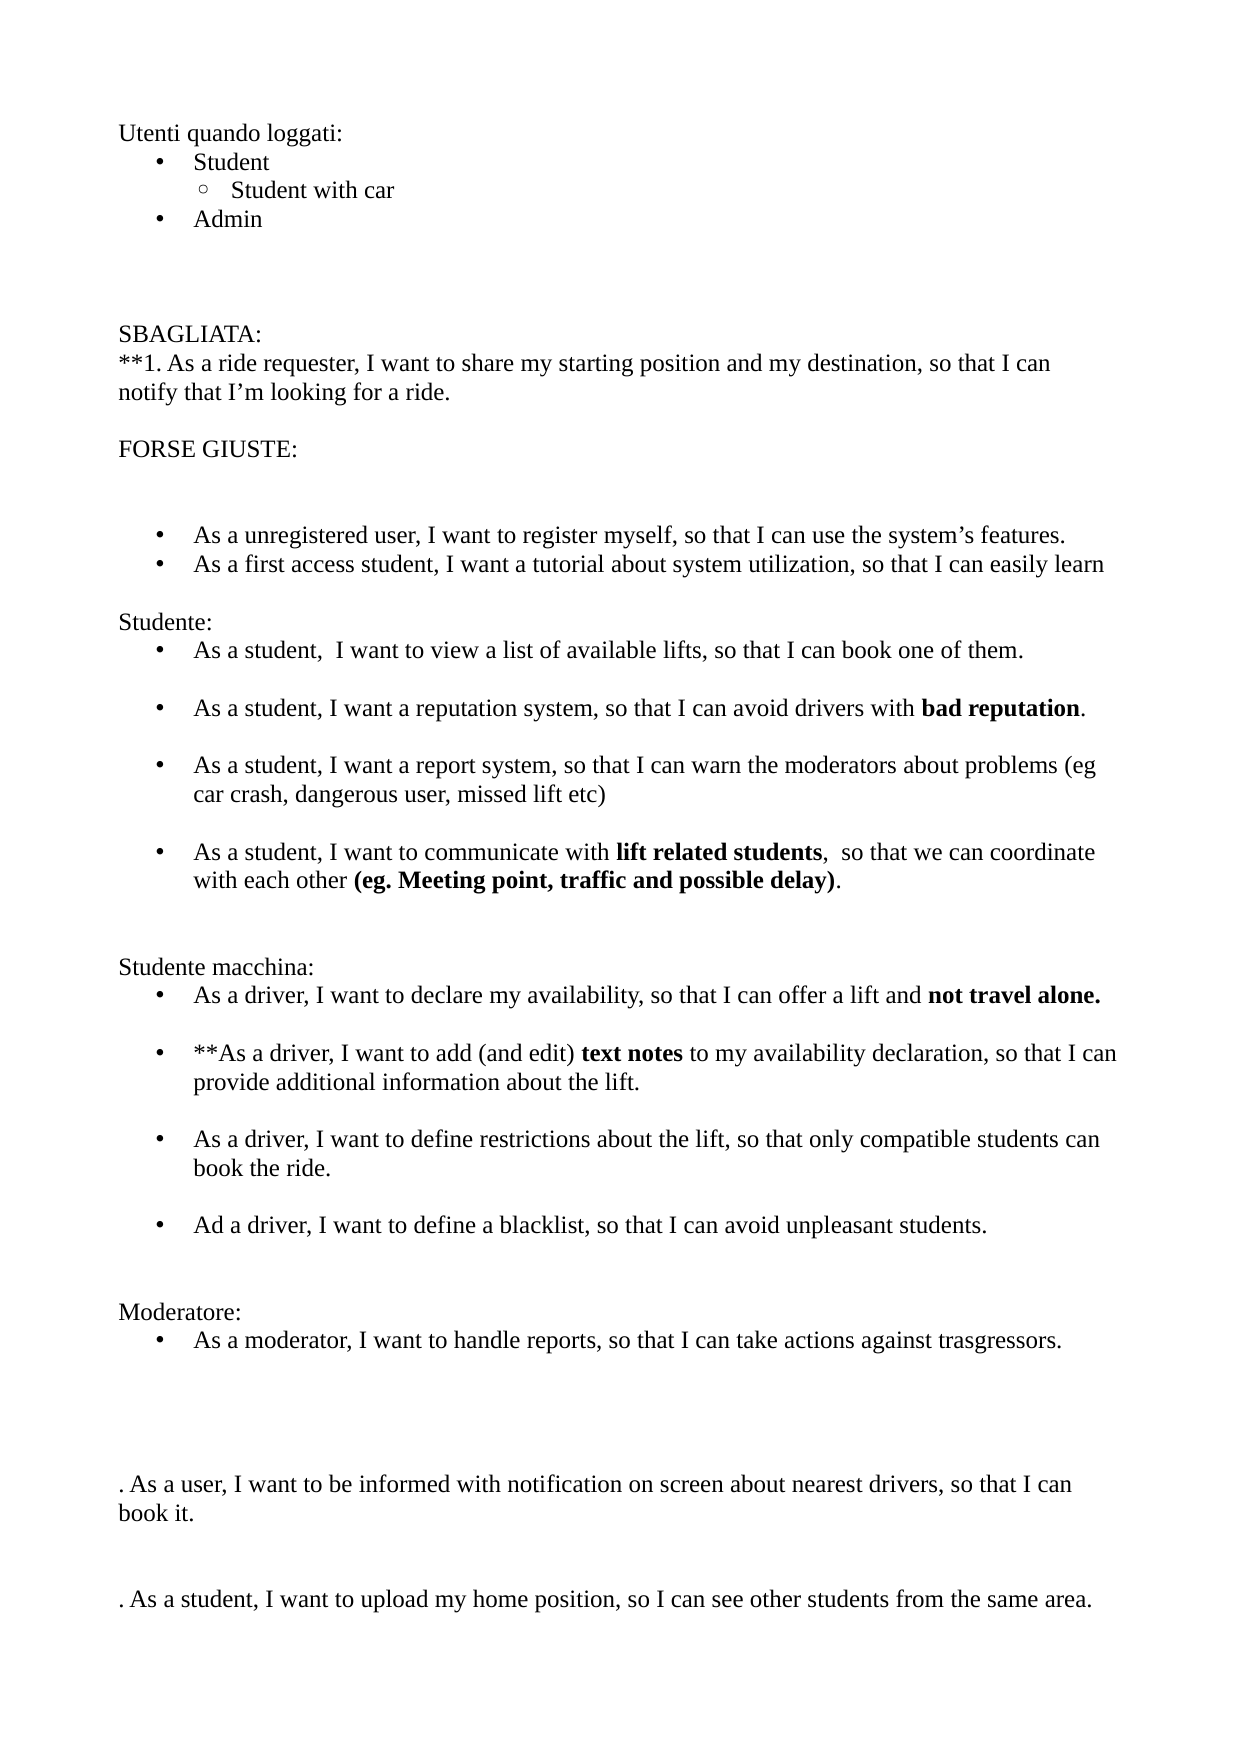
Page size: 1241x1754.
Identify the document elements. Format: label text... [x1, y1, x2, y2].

list As a student, I want a reputation system, so that I can avoid drivers with bad reputation. [156, 693, 1122, 722]
list Student with car [193, 176, 1122, 204]
text Moderatore: [118, 1297, 1122, 1326]
text FORSE GIUSTE: [118, 434, 1122, 463]
list As a driver, I want to declare my availability, so that I can offer a lift and not travel alone. [156, 981, 1122, 1009]
text notify that I’m looking for a ride. [118, 377, 1122, 406]
list Student [156, 147, 1122, 176]
text **1. As a ride requester, I want to share my starting position and my destination, so that I can [118, 348, 1122, 377]
text . As a student, I want to upload my home position, so I can see other students from the same area. [118, 1584, 1122, 1613]
list **As a driver, I want to add (and edit) text notes to my availability declaration, so that I can provide additional information about the lift. [156, 1038, 1122, 1096]
text Studente: [118, 607, 1122, 636]
text . As a user, I want to be informed with notification on screen about nearest drivers, so that I can book it. [118, 1469, 1122, 1527]
list As a student, I want to view a list of available lifts, so that I can book one of them. [156, 636, 1122, 664]
text SBAGLIATA: [118, 319, 1122, 348]
list Ad a driver, I want to define a blacklist, so that I can avoid unpleasant students. [156, 1211, 1122, 1239]
list As a student, I want a report system, so that I can warn the moderators about problems (eg car crash, dangerous user, missed lift etc) [156, 751, 1122, 808]
list As a student, I want to communicate with lift related students, so that we can coordinate with each other (eg. Meeting point, traffic and possible delay). [156, 837, 1122, 894]
text Studente macchina: [118, 952, 1122, 981]
list Admin [156, 204, 1122, 233]
list As a moderator, I want to handle reports, so that I can take actions against trasgressors. [156, 1326, 1122, 1354]
text Utenti quando loggati: [118, 118, 1122, 147]
list As a driver, I want to define restrictions about the lift, so that only compatible students can book the ride. [156, 1124, 1122, 1182]
list As a first access student, I want a tutorial about system utilization, so that I can easily learn [156, 549, 1122, 578]
list As a unregistered user, I want to register myself, so that I can use the system’s features. [156, 521, 1122, 549]
